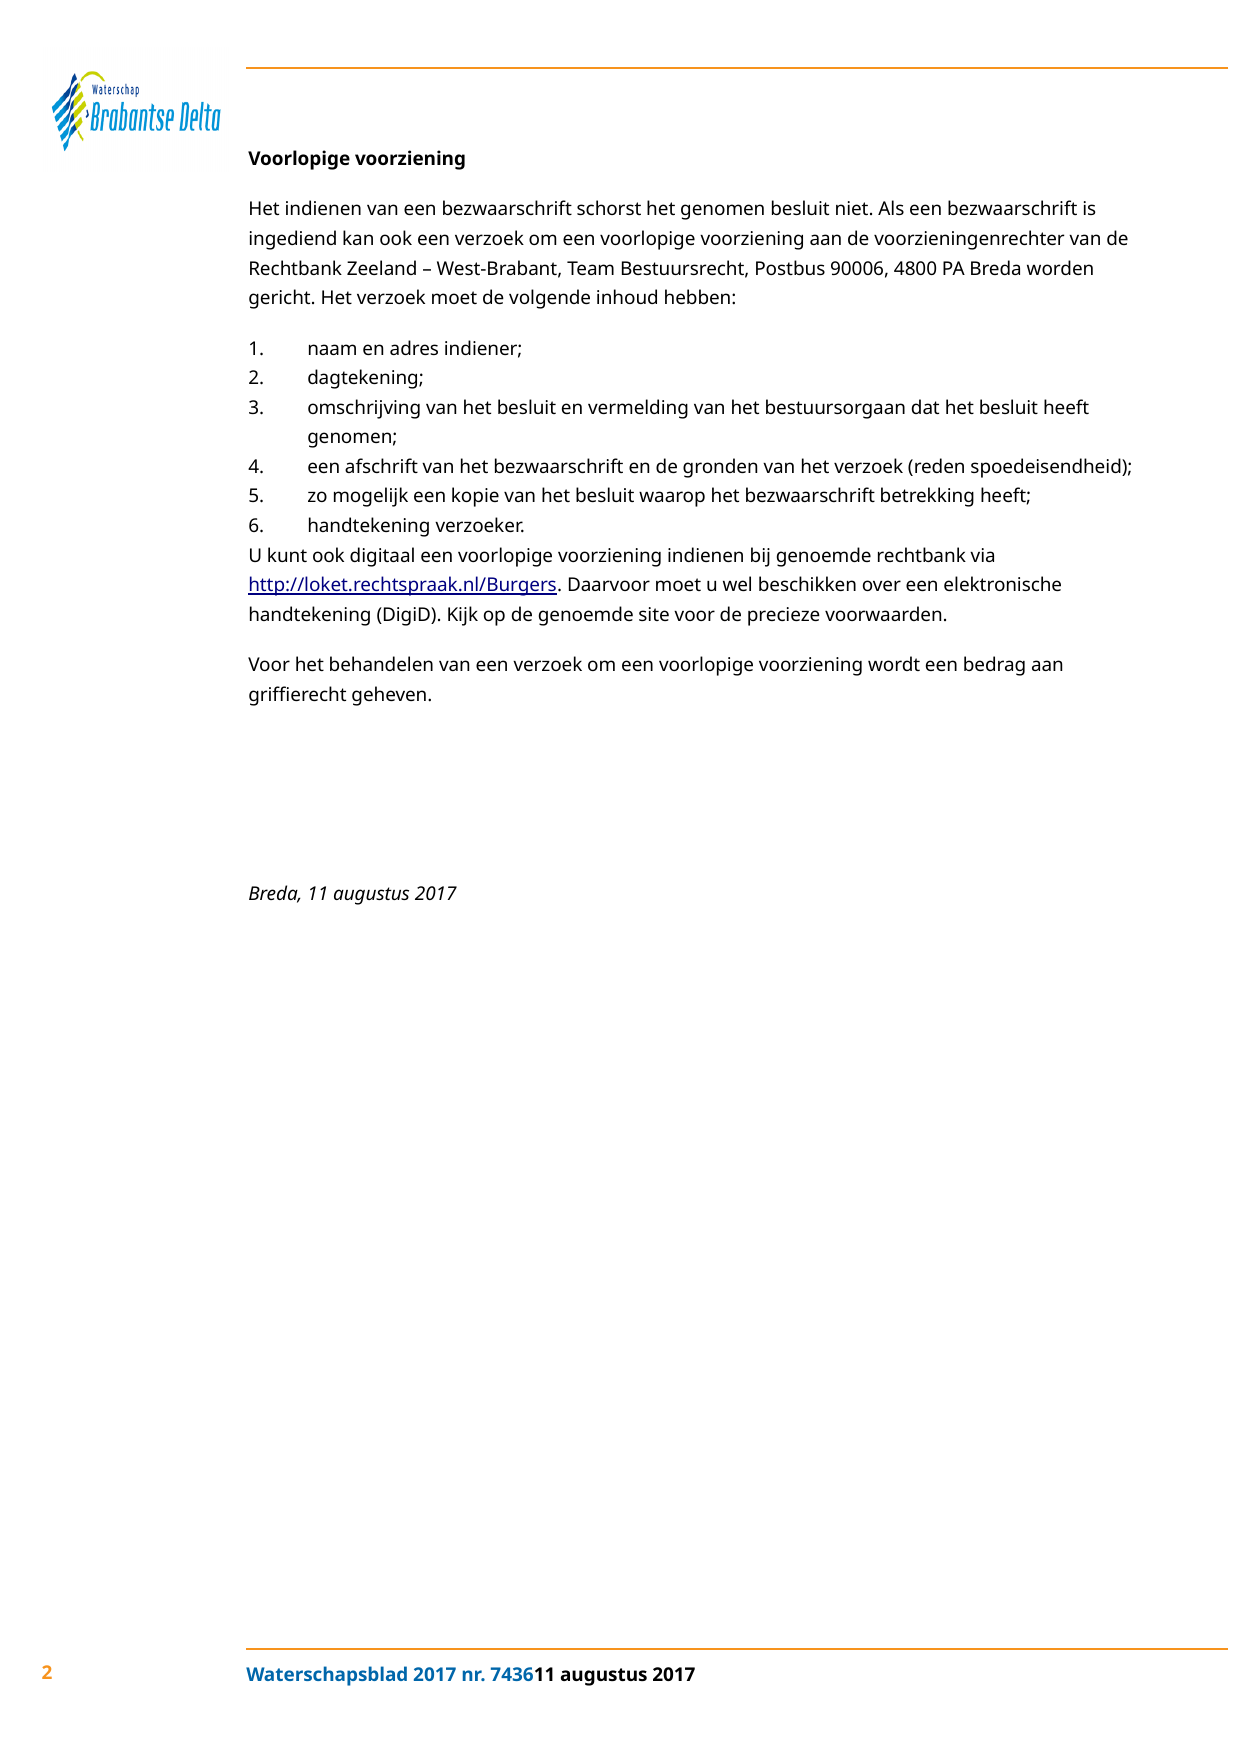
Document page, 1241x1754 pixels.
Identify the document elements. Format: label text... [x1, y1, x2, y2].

list omschrijving van het besluit en vermelding van het bestuursorgaan dat het besluit heeft genomen; [248, 394, 1152, 449]
text Voor het behandelen van een verzoek om een voorlopige voorziening wordt een bedrag aan griffierecht geheven. [248, 651, 1152, 707]
text Breda, 11 augustus 2017 [248, 880, 1152, 906]
list naam en adres indiener; [248, 335, 1152, 361]
list handtekening verzoeker. [248, 512, 1152, 538]
list dagtekening; [248, 364, 1152, 390]
text U kunt ook digitaal een voorlopige voorziening indienen bij genoemde rechtbank via http://loket.rechtspraak.nl/Burgers. Daarvoor moet u wel beschikken over een elektronische handtekening (DigiD). Kijk op de genoemde site voor de precieze voorwaarden. [248, 542, 1152, 627]
list een afschrift van het bezwaarschrift en de gronden van het verzoek (reden spoedeisendheid); [248, 453, 1152, 479]
text Voorlopige voorziening [248, 145, 1152, 171]
list zo mogelijk een kopie van het besluit waarop het bezwaarschrift betrekking heeft; [248, 483, 1152, 508]
text Het indienen van een bezwaarschrift schorst het genomen besluit niet. Als een bezwaarschrift is ingediend kan ook een verzoek om een voorlopige voorziening aan de voorzieningenrechter van de Rechtbank Zeeland – West-Brabant, Team Bestuursrecht, Postbus 90006, 4800 PA Breda worden gericht. Het verzoek moet de volgende inhoud hebben: [248, 196, 1152, 310]
picture [41, 47, 231, 172]
